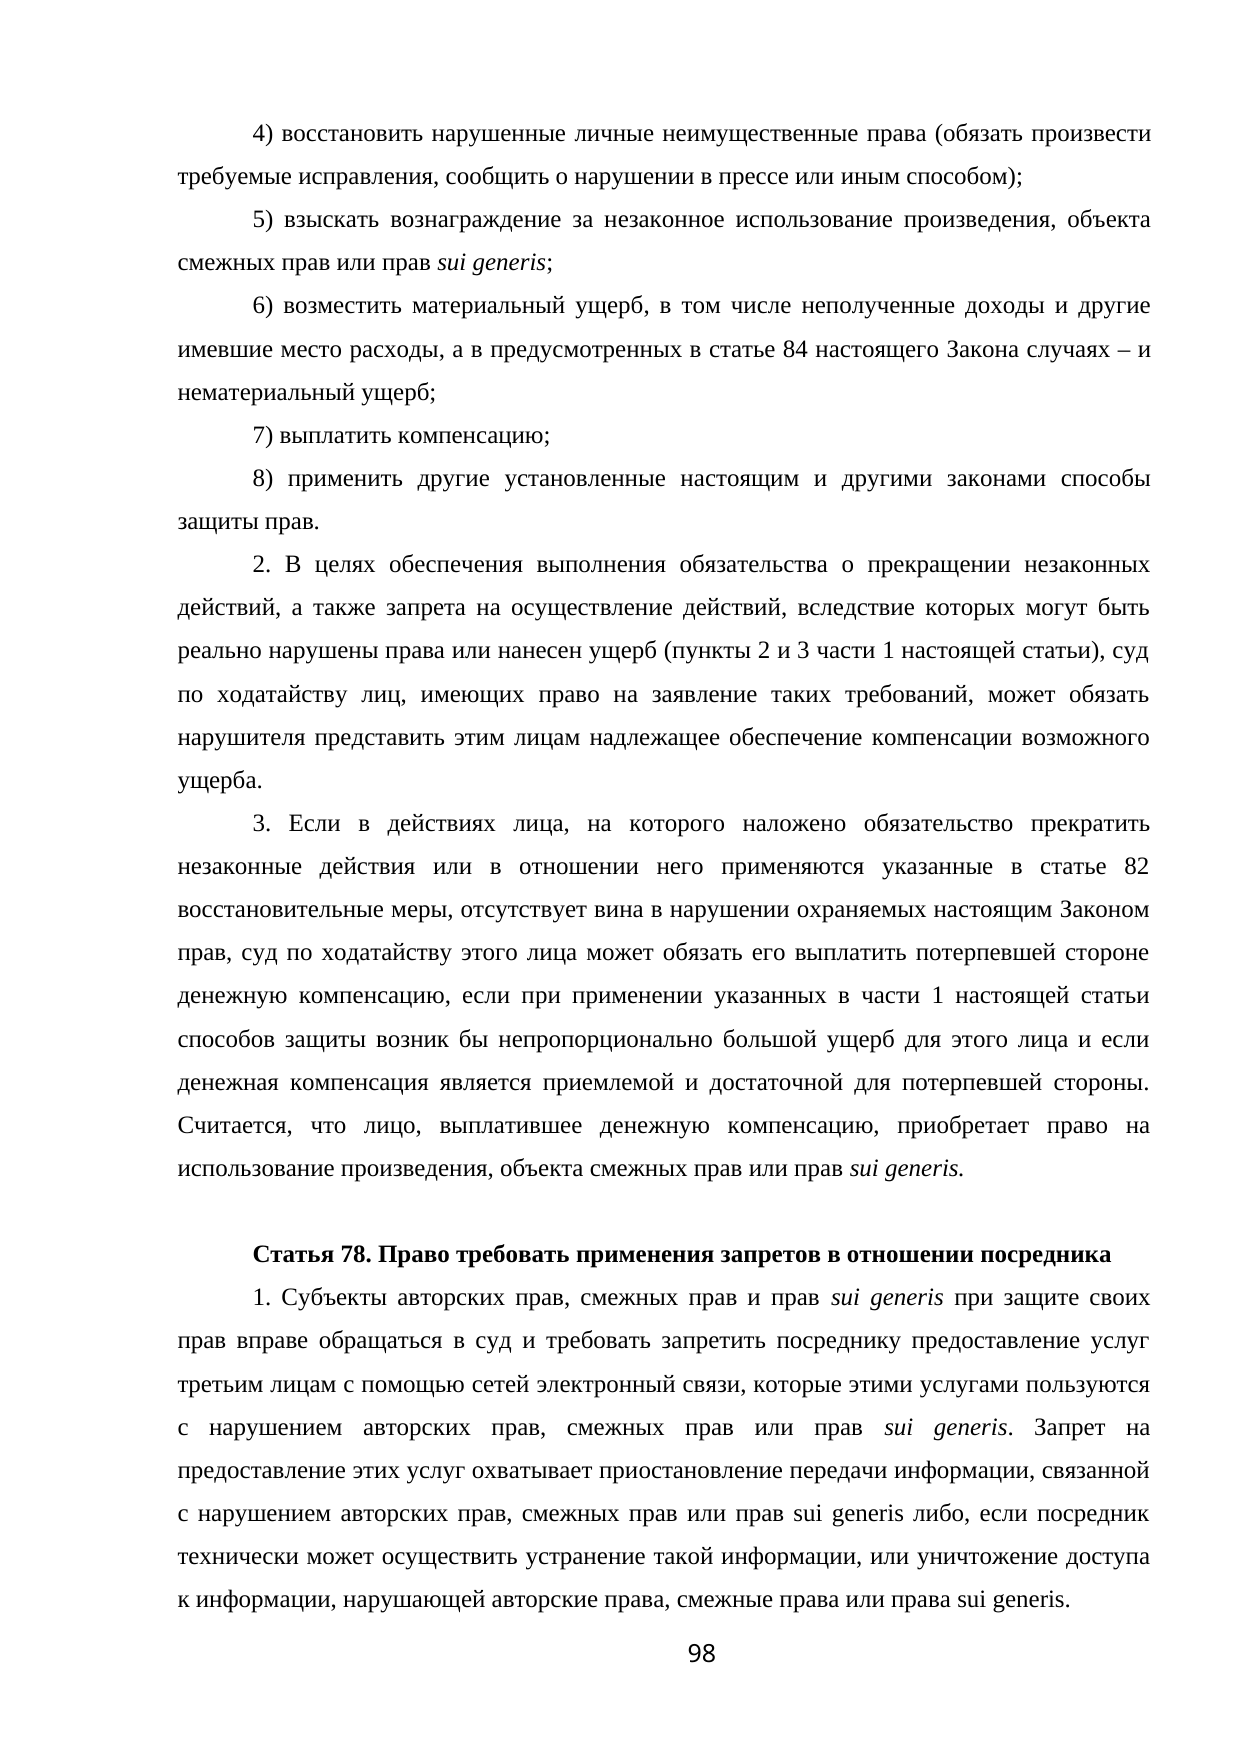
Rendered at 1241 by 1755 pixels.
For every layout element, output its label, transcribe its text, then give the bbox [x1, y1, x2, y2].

text 6) возместить материальный ущерб, в том числе неполученные доходы и другие имевшие место расходы, а в предусмотренных в статье 84 настоящего Закона случаях – и нематериальный ущерб; [177, 291, 1152, 406]
text Статья 78. Право требовать применения запретов в отношении посредника [177, 1239, 1151, 1268]
text 8) применить другие установленные настоящим и другими законами способы защиты прав. [177, 463, 1152, 535]
text 3. Если в действиях лица, на которого наложено обязательство прекратить незаконные действия или в отношении него применяются указанные в статье 82 восстановительные меры, отсутствует вина в нарушении охраняемых настоящим Законом прав, суд по ходатайству этого лица может обязать его выплатить потерпевшей стороне денежную компенсацию, если при применении указанных в части 1 настоящей статьи способов защиты возник бы непропорционально большой ущерб для этого лица и если денежная компенсация является приемлемой и достаточной для потерпевшей стороны. Считается, что лицо, выплатившее денежную компенсацию, приобретает право на использование произведения, объекта смежных прав или прав sui generis. [177, 808, 1151, 1182]
text 7) выплатить компенсацию; [177, 420, 1152, 449]
text 1. Субъекты авторских прав, смежных прав и прав sui generis при защите своих прав вправе обращаться в суд и требовать запретить посреднику предоставление услуг третьим лицам с помощью сетей электронный связи, которые этими услугами пользуются с нарушением авторских прав, смежных прав или прав sui generis. Запрет на предоставление этих услуг охватывает приостановление передачи информации, связанной с нарушением авторских прав, смежных прав или прав sui generis либо, если посредник технически может осуществить устранение такой информации, или уничтожение доступа к информации, нарушающей авторские права, смежные права или права sui generis. [177, 1282, 1151, 1613]
text 4) восстановить нарушенные личные неимущественные права (обязать произвести требуемые исправления, сообщить о нарушении в прессе или иным способом); [177, 118, 1152, 190]
text 2. В целях обеспечения выполнения обязательства о прекращении незаконных действий, а также запрета на осуществление действий, вследствие которых могут быть реально нарушены права или нанесен ущерб (пункты 2 и 3 части 1 настоящей статьи), суд по ходатайству лиц, имеющих право на заявление таких требований, может обязать нарушителя представить этим лицам надлежащее обеспечение компенсации возможного ущерба. [177, 549, 1151, 794]
text 5) взыскать вознаграждение за незаконное использование произведения, объекта смежных прав или прав sui generis; [177, 204, 1152, 276]
